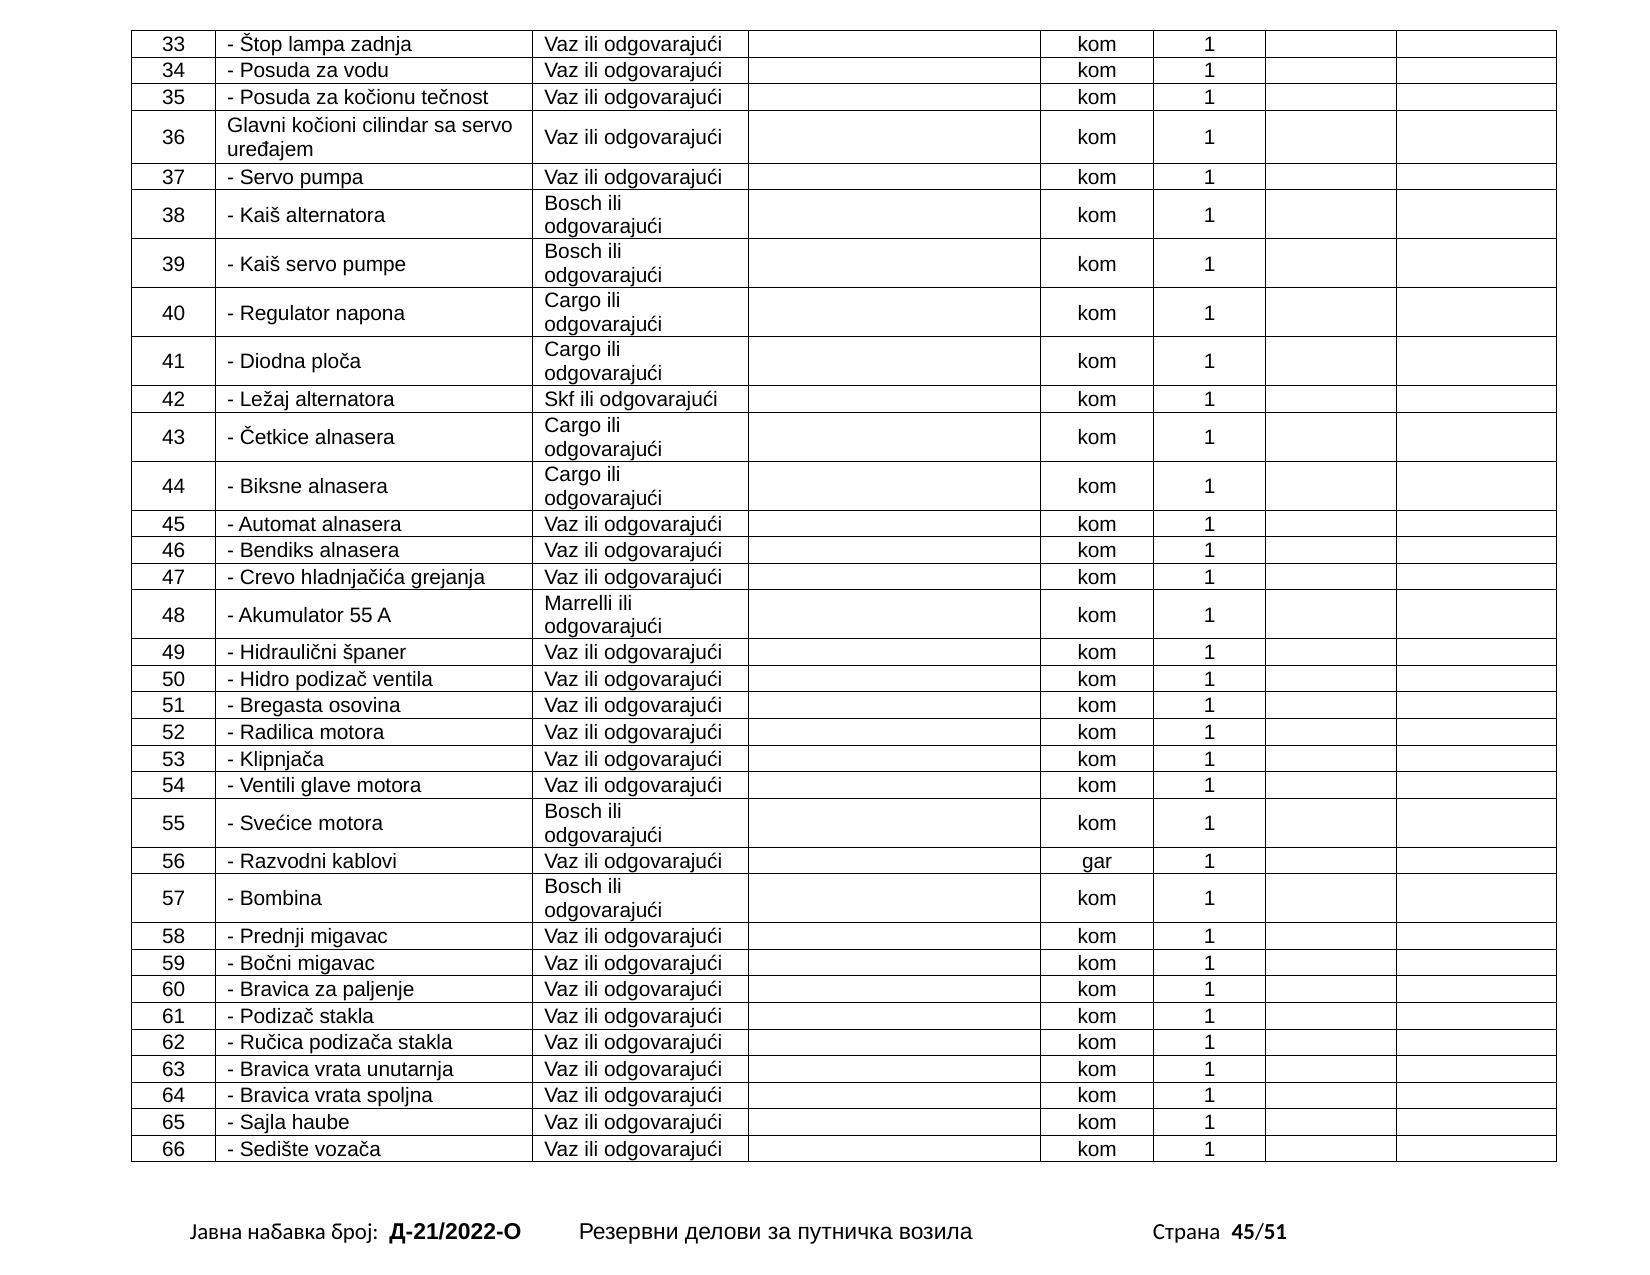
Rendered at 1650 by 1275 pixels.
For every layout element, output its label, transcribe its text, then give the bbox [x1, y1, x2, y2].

table_cell kom [1041, 719, 1153, 744]
table_cell [749, 639, 1040, 665]
table_cell kom [1041, 84, 1153, 110]
table_cell Bosch ili odgovarajući [533, 239, 748, 287]
table_cell 1 [1154, 1003, 1265, 1028]
table_cell 1 [1154, 386, 1265, 412]
table_cell 1 [1154, 799, 1265, 847]
table_cell 42 [132, 386, 215, 412]
table_cell 1 [1154, 1109, 1265, 1135]
table_cell 1 [1154, 537, 1265, 563]
table_cell kom [1041, 537, 1153, 563]
table_cell [749, 1003, 1040, 1028]
table_cell [749, 976, 1040, 1002]
table_cell 39 [132, 239, 215, 287]
table_cell 1 [1154, 639, 1265, 665]
table_cell [1266, 799, 1396, 847]
table_cell kom [1041, 1003, 1153, 1028]
table_cell Glavni kočioni cilindar sa servo uređajem [216, 111, 532, 163]
table_cell - Bombina [216, 874, 532, 922]
table_cell [1397, 1136, 1556, 1161]
table_cell 53 [132, 746, 215, 771]
table_cell kom [1041, 190, 1153, 238]
table_cell - Biksne alnasera [216, 462, 532, 510]
table_cell - Hidraulični španer [216, 639, 532, 665]
table_cell Bosch ili odgovarajući [533, 190, 748, 238]
table_cell [1266, 874, 1396, 922]
table_cell [1266, 923, 1396, 949]
table_cell [1266, 590, 1396, 638]
table_cell [1266, 239, 1396, 287]
table_cell [749, 1109, 1040, 1135]
table_cell - Četkice alnasera [216, 413, 532, 461]
table_cell [749, 58, 1040, 83]
table_cell [1397, 874, 1556, 922]
table_cell [1266, 1083, 1396, 1108]
table_cell Bosch ili odgovarajući [533, 874, 748, 922]
table_cell [1266, 58, 1396, 83]
table_cell Vaz ili odgovarajući [533, 1030, 748, 1055]
table_cell 1 [1154, 190, 1265, 238]
table_cell gar [1041, 848, 1153, 873]
table_cell Vaz ili odgovarajući [533, 746, 748, 771]
table_cell 40 [132, 288, 215, 336]
table_cell 57 [132, 874, 215, 922]
table_cell [749, 288, 1040, 336]
table_cell - Kaiš alternatora [216, 190, 532, 238]
table_cell - Bravica vrata spoljna [216, 1083, 532, 1108]
table_cell [1397, 976, 1556, 1002]
table_cell kom [1041, 164, 1153, 189]
table_cell [1266, 288, 1396, 336]
table_cell [1266, 1136, 1396, 1161]
table_cell 65 [132, 1109, 215, 1135]
table_cell kom [1041, 923, 1153, 949]
table_cell kom [1041, 1030, 1153, 1055]
table_cell [1397, 386, 1556, 412]
table_cell 1 [1154, 1030, 1265, 1055]
table_cell - Bravica vrata unutarnja [216, 1056, 532, 1082]
table_cell Cargo ili odgovarajući [533, 462, 748, 510]
table_cell kom [1041, 976, 1153, 1002]
table_cell [1266, 564, 1396, 589]
table_cell [749, 337, 1040, 385]
table_cell [749, 164, 1040, 189]
table_cell 1 [1154, 1136, 1265, 1161]
table_cell 41 [132, 337, 215, 385]
table_cell 1 [1154, 666, 1265, 691]
table_cell [1266, 190, 1396, 238]
table_cell [1397, 337, 1556, 385]
table_cell 1 [1154, 511, 1265, 536]
table_cell 1 [1154, 84, 1265, 110]
table_cell kom [1041, 799, 1153, 847]
table_cell Vaz ili odgovarajući [533, 564, 748, 589]
table_cell 66 [132, 1136, 215, 1161]
table_cell 52 [132, 719, 215, 744]
table_cell - Akumulator 55 A [216, 590, 532, 638]
table_cell 54 [132, 772, 215, 798]
table_cell 64 [132, 1083, 215, 1108]
table_cell Vaz ili odgovarajući [533, 164, 748, 189]
table_cell [1266, 1030, 1396, 1055]
table_cell [1397, 1056, 1556, 1082]
table_cell [1266, 413, 1396, 461]
table_cell [749, 590, 1040, 638]
table_cell [1266, 746, 1396, 771]
table_cell Marrelli ili odgovarajući [533, 590, 748, 638]
table_cell [749, 564, 1040, 589]
table_cell 1 [1154, 848, 1265, 873]
table_cell Vaz ili odgovarajući [533, 84, 748, 110]
table_cell 45 [132, 511, 215, 536]
table_cell kom [1041, 590, 1153, 638]
table_cell kom [1041, 31, 1153, 57]
table_cell [1397, 848, 1556, 873]
table_cell kom [1041, 1136, 1153, 1161]
table_cell kom [1041, 58, 1153, 83]
table_cell 44 [132, 462, 215, 510]
table_cell [1397, 511, 1556, 536]
table_cell kom [1041, 692, 1153, 718]
table_cell - Sajla haube [216, 1109, 532, 1135]
table_cell [749, 772, 1040, 798]
table_cell 1 [1154, 719, 1265, 744]
table_cell Vaz ili odgovarajući [533, 537, 748, 563]
table_cell - Ručica podizača stakla [216, 1030, 532, 1055]
table_cell kom [1041, 386, 1153, 412]
table_cell 37 [132, 164, 215, 189]
table_cell 43 [132, 413, 215, 461]
table_cell Vaz ili odgovarajući [533, 58, 748, 83]
table_cell [1397, 639, 1556, 665]
table_cell - Regulator napona [216, 288, 532, 336]
table_cell kom [1041, 564, 1153, 589]
table_cell [1266, 1003, 1396, 1028]
table_cell [749, 511, 1040, 536]
table_cell [1397, 564, 1556, 589]
table_cell - Ležaj alternatora [216, 386, 532, 412]
table_cell [749, 923, 1040, 949]
table_cell [1266, 386, 1396, 412]
table_cell kom [1041, 666, 1153, 691]
table_cell [1266, 84, 1396, 110]
table_cell Cargo ili odgovarajući [533, 337, 748, 385]
table_cell 38 [132, 190, 215, 238]
table_cell [749, 950, 1040, 975]
table_cell [749, 190, 1040, 238]
table_cell [1266, 1109, 1396, 1135]
table_cell - Bregasta osovina [216, 692, 532, 718]
table_cell - Bravica za paljenje [216, 976, 532, 1002]
table_cell [1266, 950, 1396, 975]
table_cell [749, 84, 1040, 110]
table_cell - Posuda za kočionu tečnost [216, 84, 532, 110]
table_cell [1397, 746, 1556, 771]
table_cell [1397, 1109, 1556, 1135]
table_cell Vaz ili odgovarajući [533, 1109, 748, 1135]
table_cell 1 [1154, 692, 1265, 718]
table_cell [1266, 772, 1396, 798]
table_cell [1266, 639, 1396, 665]
table_cell Vaz ili odgovarajući [533, 976, 748, 1002]
table_cell Bosch ili odgovarajući [533, 799, 748, 847]
table_cell kom [1041, 462, 1153, 510]
table_cell [1266, 666, 1396, 691]
table_cell - Štop lampa zadnja [216, 31, 532, 57]
table_cell [1397, 58, 1556, 83]
table_cell 1 [1154, 413, 1265, 461]
table_cell [749, 719, 1040, 744]
table_cell Vaz ili odgovarajući [533, 848, 748, 873]
table_cell - Kaiš servo pumpe [216, 239, 532, 287]
table_cell 1 [1154, 874, 1265, 922]
table_cell 48 [132, 590, 215, 638]
table_cell kom [1041, 950, 1153, 975]
table_cell Vaz ili odgovarajući [533, 639, 748, 665]
table_cell 1 [1154, 976, 1265, 1002]
table_cell - Klipnjača [216, 746, 532, 771]
table_cell Vaz ili odgovarajući [533, 666, 748, 691]
table_cell 1 [1154, 923, 1265, 949]
table_cell [1397, 1003, 1556, 1028]
table_cell [1397, 164, 1556, 189]
table_cell Vaz ili odgovarajući [533, 1136, 748, 1161]
table_cell Vaz ili odgovarajući [533, 950, 748, 975]
table_cell [1397, 190, 1556, 238]
table_cell 49 [132, 639, 215, 665]
table_cell 60 [132, 976, 215, 1002]
table_cell [1266, 337, 1396, 385]
table_cell 1 [1154, 288, 1265, 336]
table_cell [749, 848, 1040, 873]
table_cell 56 [132, 848, 215, 873]
table_cell [1266, 511, 1396, 536]
table_cell [749, 692, 1040, 718]
table_cell kom [1041, 239, 1153, 287]
table_cell 1 [1154, 564, 1265, 589]
table_cell [749, 239, 1040, 287]
table_cell [1266, 976, 1396, 1002]
table_cell [1266, 164, 1396, 189]
table_cell Vaz ili odgovarajući [533, 111, 748, 163]
table_cell - Automat alnasera [216, 511, 532, 536]
table_cell - Hidro podizač ventila [216, 666, 532, 691]
table_cell Vaz ili odgovarajući [533, 923, 748, 949]
table_cell 59 [132, 950, 215, 975]
table_cell [749, 111, 1040, 163]
table_cell 1 [1154, 31, 1265, 57]
table_cell Vaz ili odgovarajući [533, 692, 748, 718]
table_cell [1266, 692, 1396, 718]
table_cell 62 [132, 1030, 215, 1055]
table_cell - Prednji migavac [216, 923, 532, 949]
table_cell [1397, 288, 1556, 336]
table_cell [1397, 923, 1556, 949]
table_cell 1 [1154, 746, 1265, 771]
table_cell 1 [1154, 772, 1265, 798]
table_cell Vaz ili odgovarajući [533, 1083, 748, 1108]
table_cell [1266, 537, 1396, 563]
table_cell 1 [1154, 950, 1265, 975]
table_cell Vaz ili odgovarajući [533, 511, 748, 536]
table_cell kom [1041, 746, 1153, 771]
table_cell kom [1041, 1109, 1153, 1135]
table_cell [1397, 692, 1556, 718]
table_cell 1 [1154, 337, 1265, 385]
table_cell kom [1041, 111, 1153, 163]
table_cell [1397, 239, 1556, 287]
table_cell 1 [1154, 1056, 1265, 1082]
table_cell 63 [132, 1056, 215, 1082]
table_cell [1397, 111, 1556, 163]
table_cell 51 [132, 692, 215, 718]
table_cell Cargo ili odgovarajući [533, 413, 748, 461]
table_cell [1397, 799, 1556, 847]
table_cell - Crevo hladnjačića grejanja [216, 564, 532, 589]
table_cell - Razvodni kablovi [216, 848, 532, 873]
table_cell Vaz ili odgovarajući [533, 1056, 748, 1082]
table_cell 1 [1154, 239, 1265, 287]
table_cell [749, 462, 1040, 510]
table_cell - Sedište vozača [216, 1136, 532, 1161]
table_cell 1 [1154, 462, 1265, 510]
table_cell [749, 1083, 1040, 1108]
table_cell kom [1041, 639, 1153, 665]
table_cell kom [1041, 288, 1153, 336]
table_cell - Podizač stakla [216, 1003, 532, 1028]
table_cell [1397, 772, 1556, 798]
table_cell 50 [132, 666, 215, 691]
table_cell kom [1041, 1056, 1153, 1082]
table_cell 47 [132, 564, 215, 589]
table_cell [749, 1136, 1040, 1161]
table_cell [1266, 31, 1396, 57]
table_cell [1397, 462, 1556, 510]
table_cell kom [1041, 511, 1153, 536]
table_cell [749, 31, 1040, 57]
table_cell Cargo ili odgovarajući [533, 288, 748, 336]
table_cell - Radilica motora [216, 719, 532, 744]
table_cell Vaz ili odgovarajući [533, 31, 748, 57]
table_cell kom [1041, 1083, 1153, 1108]
table_cell [1397, 31, 1556, 57]
table_cell 1 [1154, 1083, 1265, 1108]
table_cell [1397, 1030, 1556, 1055]
table_cell [1397, 666, 1556, 691]
table_cell [749, 666, 1040, 691]
table_cell [749, 413, 1040, 461]
table_cell 35 [132, 84, 215, 110]
table_cell 55 [132, 799, 215, 847]
table_cell [1397, 950, 1556, 975]
table_cell 46 [132, 537, 215, 563]
table_cell Vaz ili odgovarajući [533, 1003, 748, 1028]
table_cell [749, 1030, 1040, 1055]
table_cell [1397, 719, 1556, 744]
table_cell [1266, 719, 1396, 744]
table_cell 34 [132, 58, 215, 83]
table_cell Vaz ili odgovarajući [533, 719, 748, 744]
table_cell kom [1041, 337, 1153, 385]
table_cell [749, 874, 1040, 922]
table_cell [1397, 1083, 1556, 1108]
table_cell - Posuda za vodu [216, 58, 532, 83]
table_cell 36 [132, 111, 215, 163]
table_cell [749, 537, 1040, 563]
table_cell [1397, 537, 1556, 563]
table_cell [1266, 462, 1396, 510]
table_cell 1 [1154, 590, 1265, 638]
table_cell [1266, 111, 1396, 163]
table_cell kom [1041, 413, 1153, 461]
table_cell 61 [132, 1003, 215, 1028]
table_cell 58 [132, 923, 215, 949]
table_cell [749, 799, 1040, 847]
table_cell 1 [1154, 58, 1265, 83]
table_cell - Bendiks alnasera [216, 537, 532, 563]
table_cell 1 [1154, 111, 1265, 163]
table_cell - Svećice motora [216, 799, 532, 847]
table_cell [749, 386, 1040, 412]
table_cell [1266, 848, 1396, 873]
table_cell - Diodna ploča [216, 337, 532, 385]
table_cell 33 [132, 31, 215, 57]
table_cell - Bočni migavac [216, 950, 532, 975]
table_cell Skf ili odgovarajući [533, 386, 748, 412]
table_cell - Servo pumpa [216, 164, 532, 189]
table_cell [1397, 590, 1556, 638]
table_cell 1 [1154, 164, 1265, 189]
table_cell kom [1041, 874, 1153, 922]
table_cell [1397, 413, 1556, 461]
table_cell [1266, 1056, 1396, 1082]
table_cell Vaz ili odgovarajući [533, 772, 748, 798]
table_cell - Ventili glave motora [216, 772, 532, 798]
table_cell kom [1041, 772, 1153, 798]
table_cell [1397, 84, 1556, 110]
table_cell [749, 1056, 1040, 1082]
table_cell [749, 746, 1040, 771]
